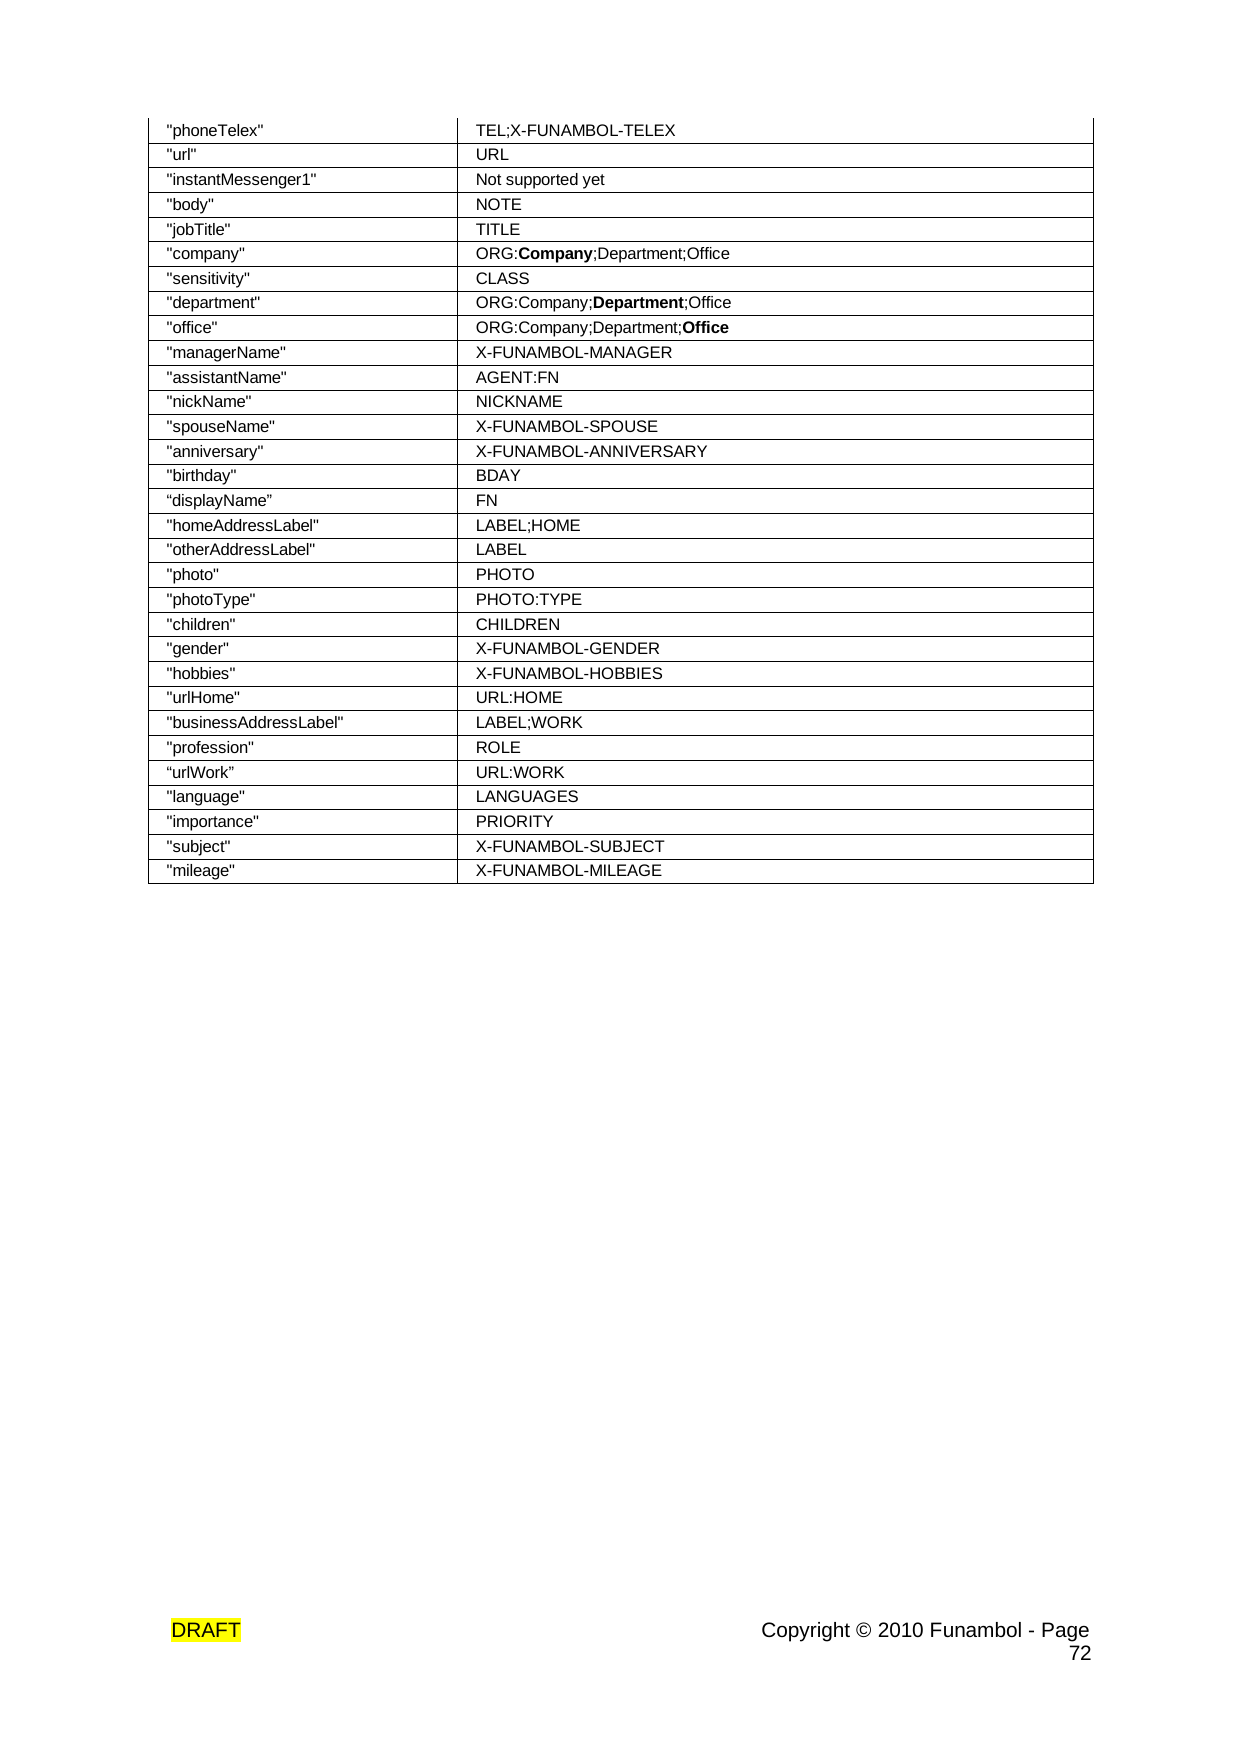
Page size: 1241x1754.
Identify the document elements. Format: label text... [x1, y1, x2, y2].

table_cell X-FUNAMBOL-MILEAGE [458, 860, 1093, 883]
table_cell "assistantName" [149, 366, 457, 390]
table_cell FN [458, 489, 1093, 513]
table_cell AGENT:FN [458, 366, 1093, 390]
table_cell ORG:Company;Department;Office [458, 242, 1093, 266]
table_cell NOTE [458, 193, 1093, 217]
table_cell CHILDREN [458, 613, 1093, 636]
table_cell "instantMessenger1" [149, 168, 457, 192]
table_cell "language" [149, 786, 457, 809]
table_cell X-FUNAMBOL-MANAGER [458, 341, 1093, 365]
table_cell LABEL;HOME [458, 514, 1093, 538]
table_cell "profession" [149, 736, 457, 760]
table_cell "photo" [149, 563, 457, 587]
table_cell "company" [149, 242, 457, 266]
table_cell ORG:Company;Department;Office [458, 292, 1093, 315]
table_cell "urlHome" [149, 687, 457, 710]
table_cell "homeAddressLabel" [149, 514, 457, 538]
table_cell "anniversary" [149, 440, 457, 464]
table_cell "birthday" [149, 465, 457, 488]
table_cell PHOTO [458, 563, 1093, 587]
table_cell “urlWork” [149, 761, 457, 785]
table_cell ORG:Company;Department;Office [458, 316, 1093, 340]
table_cell NICKNAME [458, 391, 1093, 414]
table_cell LANGUAGES [458, 786, 1093, 809]
table_cell "otherAddressLabel" [149, 539, 457, 562]
table_cell URL:HOME [458, 687, 1093, 710]
table_cell Not supported yet [458, 168, 1093, 192]
table_cell X-FUNAMBOL-GENDER [458, 637, 1093, 661]
table_cell "mileage" [149, 860, 457, 883]
table_cell ROLE [458, 736, 1093, 760]
table_cell CLASS [458, 267, 1093, 291]
table_cell "children" [149, 613, 457, 636]
table_cell "sensitivity" [149, 267, 457, 291]
table_cell X-FUNAMBOL-ANNIVERSARY [458, 440, 1093, 464]
table_cell LABEL [458, 539, 1093, 562]
table_cell URL [458, 144, 1093, 167]
table_cell PRIORITY [458, 810, 1093, 834]
table_cell "body" [149, 193, 457, 217]
table_cell "businessAddressLabel" [149, 711, 457, 735]
table_cell LABEL;WORK [458, 711, 1093, 735]
table_cell "office" [149, 316, 457, 340]
table_cell “displayName” [149, 489, 457, 513]
table_cell TITLE [458, 218, 1093, 241]
table_cell X-FUNAMBOL-SUBJECT [458, 835, 1093, 859]
table_cell "url" [149, 144, 457, 167]
table_cell "phoneTelex" [149, 118, 457, 143]
table_cell "spouseName" [149, 415, 457, 439]
table_cell PHOTO:TYPE [458, 588, 1093, 612]
table_cell URL:WORK [458, 761, 1093, 785]
table_cell "department" [149, 292, 457, 315]
table_cell "photoType" [149, 588, 457, 612]
table_cell "managerName" [149, 341, 457, 365]
table_cell "nickName" [149, 391, 457, 414]
table_cell TEL;X-FUNAMBOL-TELEX [458, 118, 1093, 143]
table_cell "subject" [149, 835, 457, 859]
table_cell "jobTitle" [149, 218, 457, 241]
table_cell "gender" [149, 637, 457, 661]
table_cell "hobbies" [149, 662, 457, 686]
table_cell X-FUNAMBOL-HOBBIES [458, 662, 1093, 686]
table_cell X-FUNAMBOL-SPOUSE [458, 415, 1093, 439]
table_cell BDAY [458, 465, 1093, 488]
table_cell "importance" [149, 810, 457, 834]
